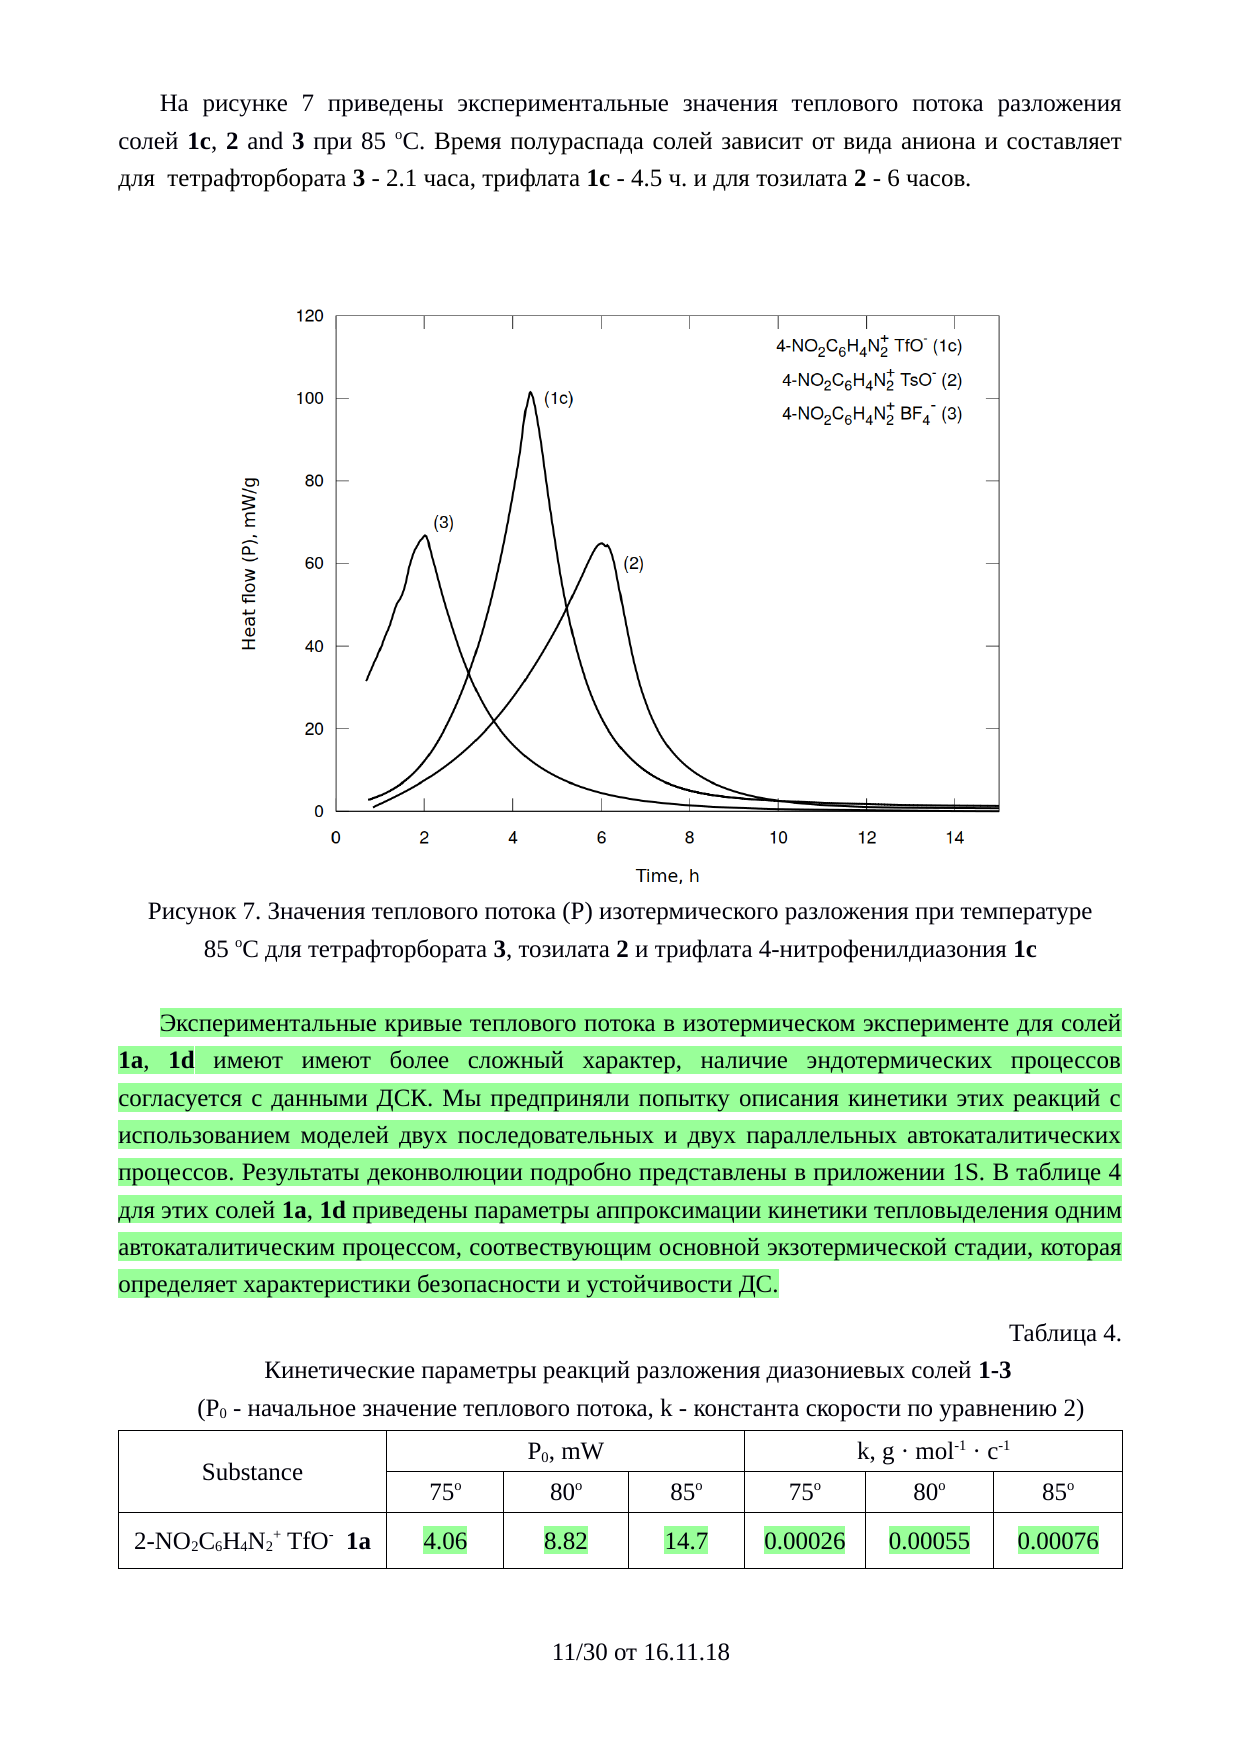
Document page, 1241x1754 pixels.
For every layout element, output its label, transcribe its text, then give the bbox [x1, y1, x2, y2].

text Рисунок 7. Значения теплового потока (P) изотермического разложения при температуре 85 оС для тетрафторбората 3, тозилата 2 и трифлата 4-нитрофенилдиазония 1c [118, 896, 1122, 962]
table_header P0, mW [387, 1431, 744, 1471]
table_cell 0.00076 [994, 1513, 1122, 1568]
table_header k, g · mol-1 · с-1 [745, 1431, 1122, 1471]
table_cell 14.7 [629, 1513, 744, 1568]
table_cell 8.82 [504, 1513, 628, 1568]
text Таблица 4. [118, 1318, 1122, 1347]
table_cell 85o [994, 1472, 1122, 1512]
picture [236, 305, 1004, 888]
table_cell 4.06 [387, 1513, 503, 1568]
table_cell 80o [504, 1472, 628, 1512]
text (P0 - начальное значение теплового потока, k - константа скорости по уравнению 2) [118, 1393, 1122, 1422]
text Экспериментальные кривые теплового потока в изотермическом эксперименте для солей 1a, 1d имеют имеют более сложный характер, наличие эндотермических процессов согласуется с данными ДСК. Мы предприняли попытку описания кинетики этих реакций с использованием моделей двух последовательных и двух параллельных автокаталитических процессов. Результаты деконволюции подробно представлены в приложении 1S. В таблице 4 для этих солей 1a, 1d приведены параметры аппроксимации кинетики тепловыделения одним автокаталитическим процессом, соотвествующим основной экзотермической стадии, которая определяет характеристики безопасности и устойчивости ДС. [118, 1008, 1122, 1298]
table_cell 0.00055 [866, 1513, 993, 1568]
table_cell 80o [866, 1472, 993, 1512]
table_header Substance [119, 1431, 386, 1512]
table_cell 75o [745, 1472, 865, 1512]
text На рисунке 7 приведены экспериментальные значения теплового потока разложения солей 1c, 2 and 3 при 85 оС. Время полураспада солей зависит от вида аниона и составляет для тетрафторбората 3 - 2.1 часа, трифлата 1с - 4.5 ч. и для тозилата 2 - 6 часов. [118, 88, 1122, 192]
text Кинетические параметры реакций разложения диазониевых солей 1-3 [118, 1356, 1122, 1384]
table_cell 75o [387, 1472, 503, 1512]
table_cell 85o [629, 1472, 744, 1512]
table_cell 2-NO2С6H4N2+ TfO- 1a [119, 1513, 386, 1568]
table_cell 0.00026 [745, 1513, 865, 1568]
